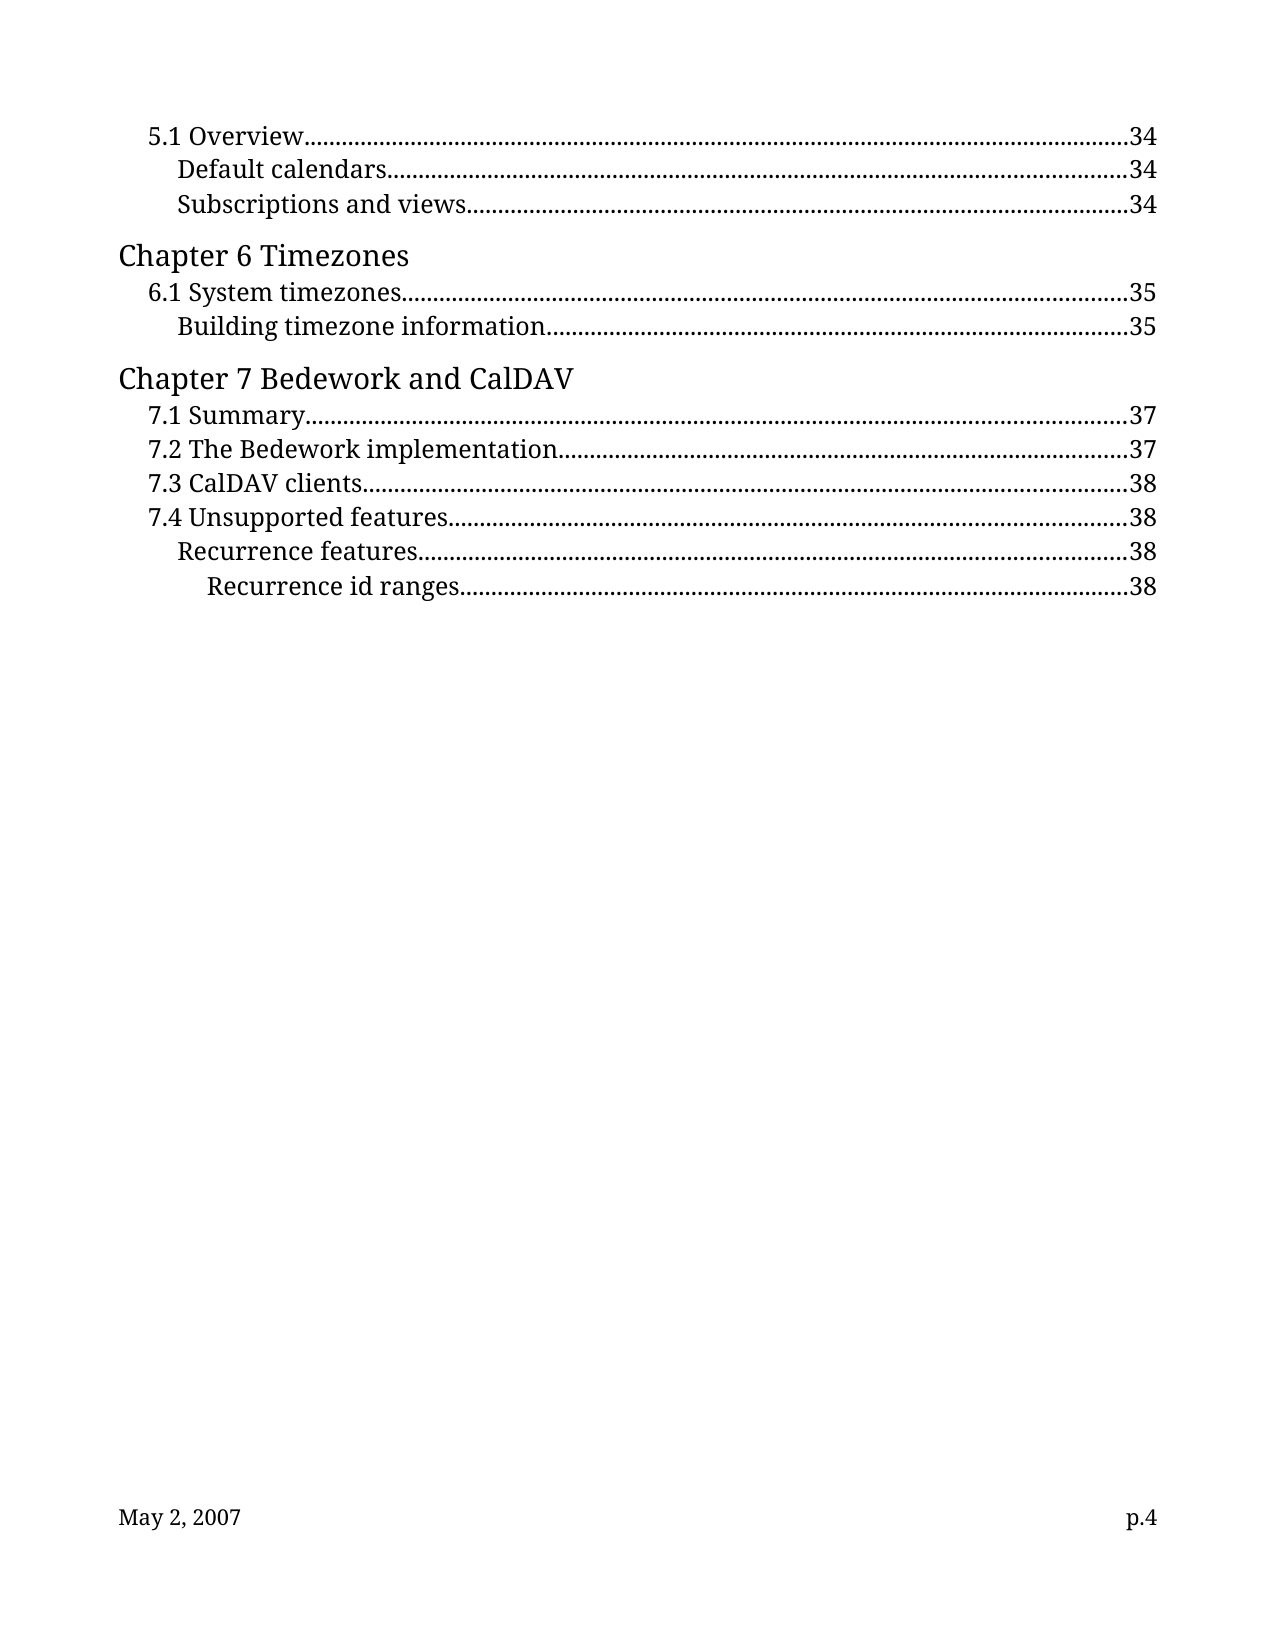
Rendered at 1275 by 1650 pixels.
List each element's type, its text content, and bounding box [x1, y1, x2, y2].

text Subscriptions and views. 34 [177, 186, 1157, 220]
text 7.3 CalDAV clients 38 [148, 466, 1157, 500]
text Chapter 6 Timezones [118, 235, 1157, 275]
text Chapter 7 Bedework and CalDAV [118, 358, 1157, 398]
text 7.4 Unsupported features 38 [148, 500, 1157, 534]
text Building timezone information. 35 [177, 309, 1157, 343]
text 7.1 Summary 37 [148, 398, 1157, 432]
text 6.1 System timezones 35 [148, 275, 1157, 309]
text 7.2 The Bedework implementation 37 [148, 432, 1157, 466]
text 5.1 Overview. 34 [148, 118, 1157, 152]
text Recurrence features 38 [177, 534, 1157, 568]
text Default calendars 34 [177, 152, 1157, 186]
text Recurrence id ranges 38 [207, 568, 1157, 602]
